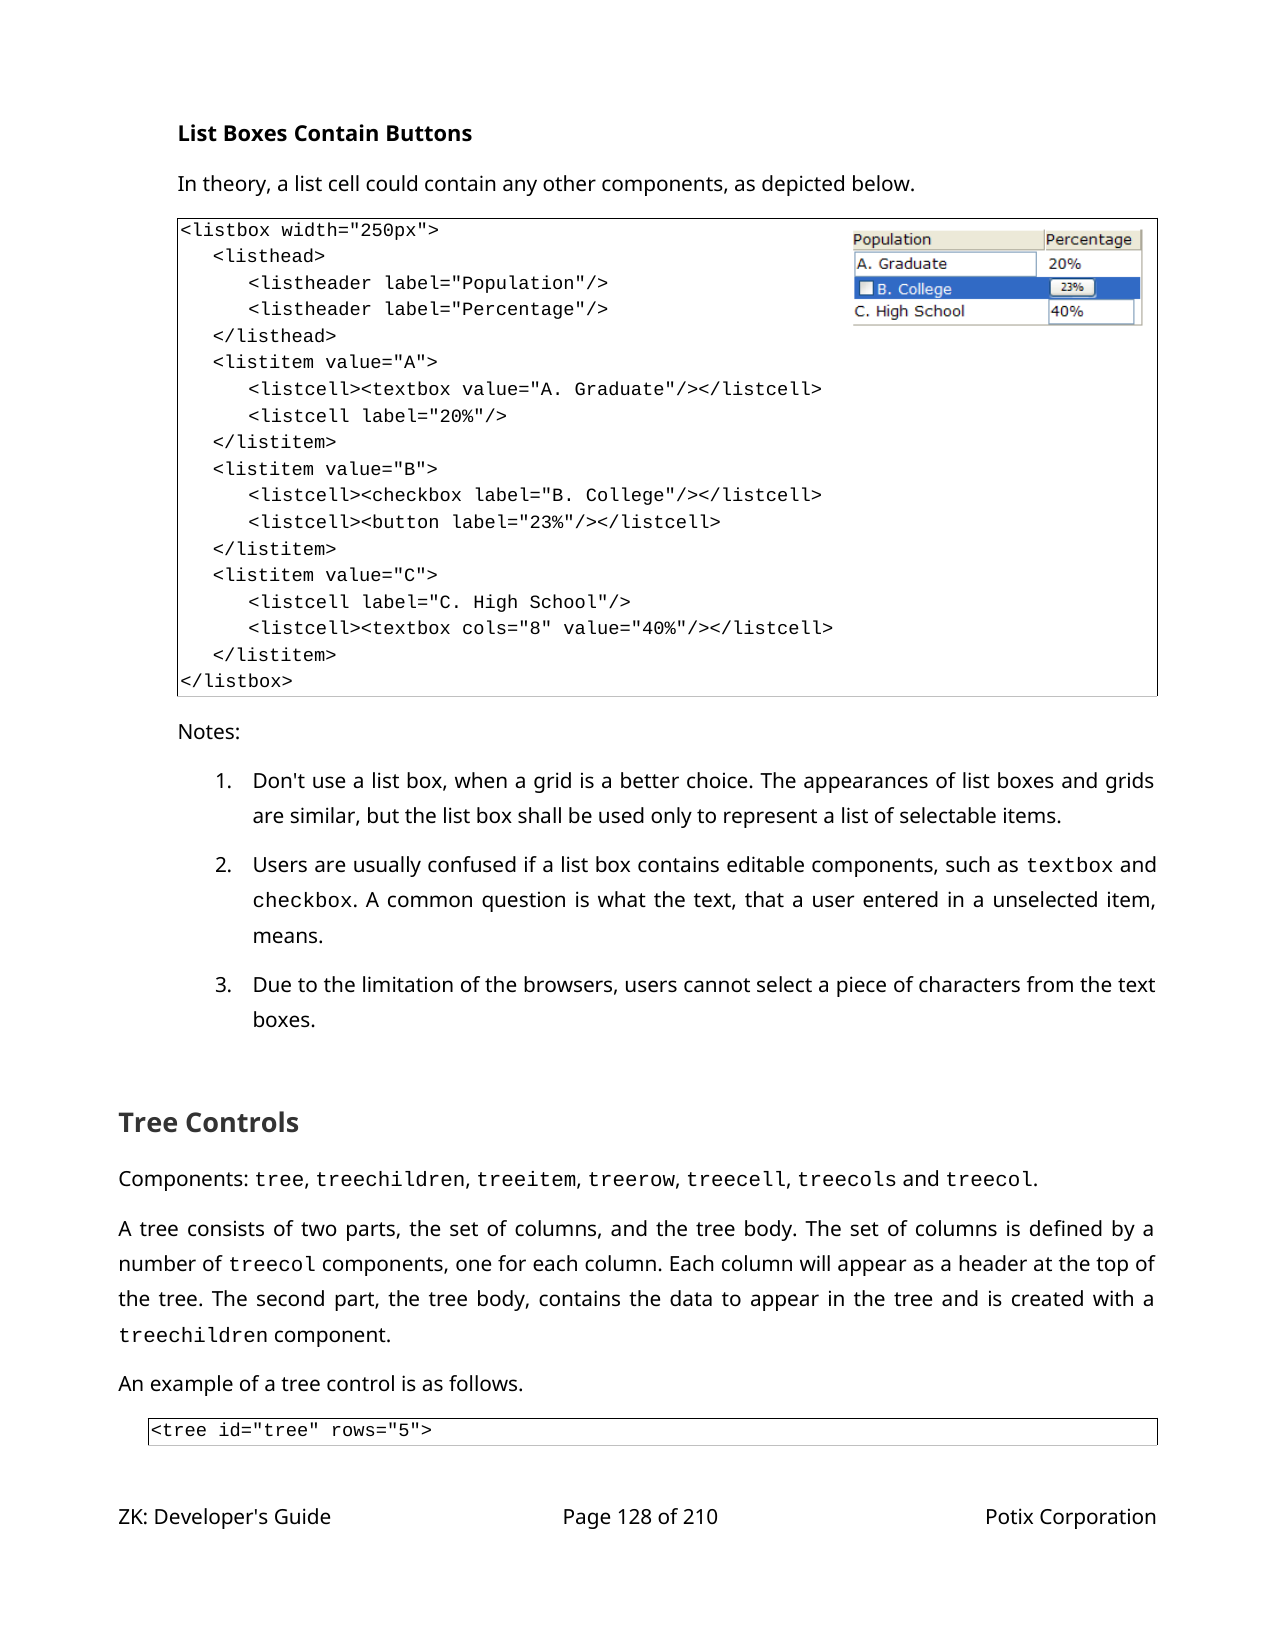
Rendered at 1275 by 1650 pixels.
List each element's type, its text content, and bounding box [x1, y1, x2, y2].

subtitle Tree Controls [118, 1104, 1157, 1141]
text <tree id="tree" rows="5"> [149, 1419, 1157, 1445]
text Components: tree, treechildren, treeitem, treerow, treecell, treecols and treecol. [118, 1164, 1157, 1193]
text <listbox width="250px"> <listhead> <listheader label="Population"/> <listheader label="Percentage"/> </listhead> <listitem value="A"> <listcell><textbox value="A. Graduate"/></listcell> <listcell label="20%"/> </listitem> <listitem value="B"> <listcell><checkbox label="B. College"/></listcell> <listcell><button label="23%"/></listcell> </listitem> <listitem value="C"> <listcell label="C. High School"/> <listcell><textbox cols="8" value="40%"/></listcell> </listitem> </listbox> [178, 219, 1157, 696]
list Due to the limitation of the browsers, users cannot select a piece of characters from the text boxes. [215, 970, 1157, 1033]
text A tree consists of two parts, the set of columns, and the tree body. The set of columns is defined by a number of treecol components, one for each column. Each column will appear as a header at the top of the tree. The second part, the tree body, contains the data to appear in the tree and is created with a treechildren component. [118, 1214, 1157, 1348]
list Users are usually confused if a list box contains editable components, such as textbox and checkbox. A common question is what the text, that a user entered in a unselected item, means. [215, 850, 1157, 949]
text An example of a tree control is as follows. [118, 1369, 1157, 1397]
list Don't use a list box, when a grid is a better choice. The appearances of list boxes and grids are similar, but the list box shall be used only to represent a list of selectable items. [215, 766, 1157, 829]
text In theory, a list cell could contain any other components, as depicted below. [177, 169, 1157, 197]
text Notes: [177, 717, 1157, 745]
picture [851, 225, 1145, 328]
subtitle List Boxes Contain Buttons [177, 118, 1157, 148]
